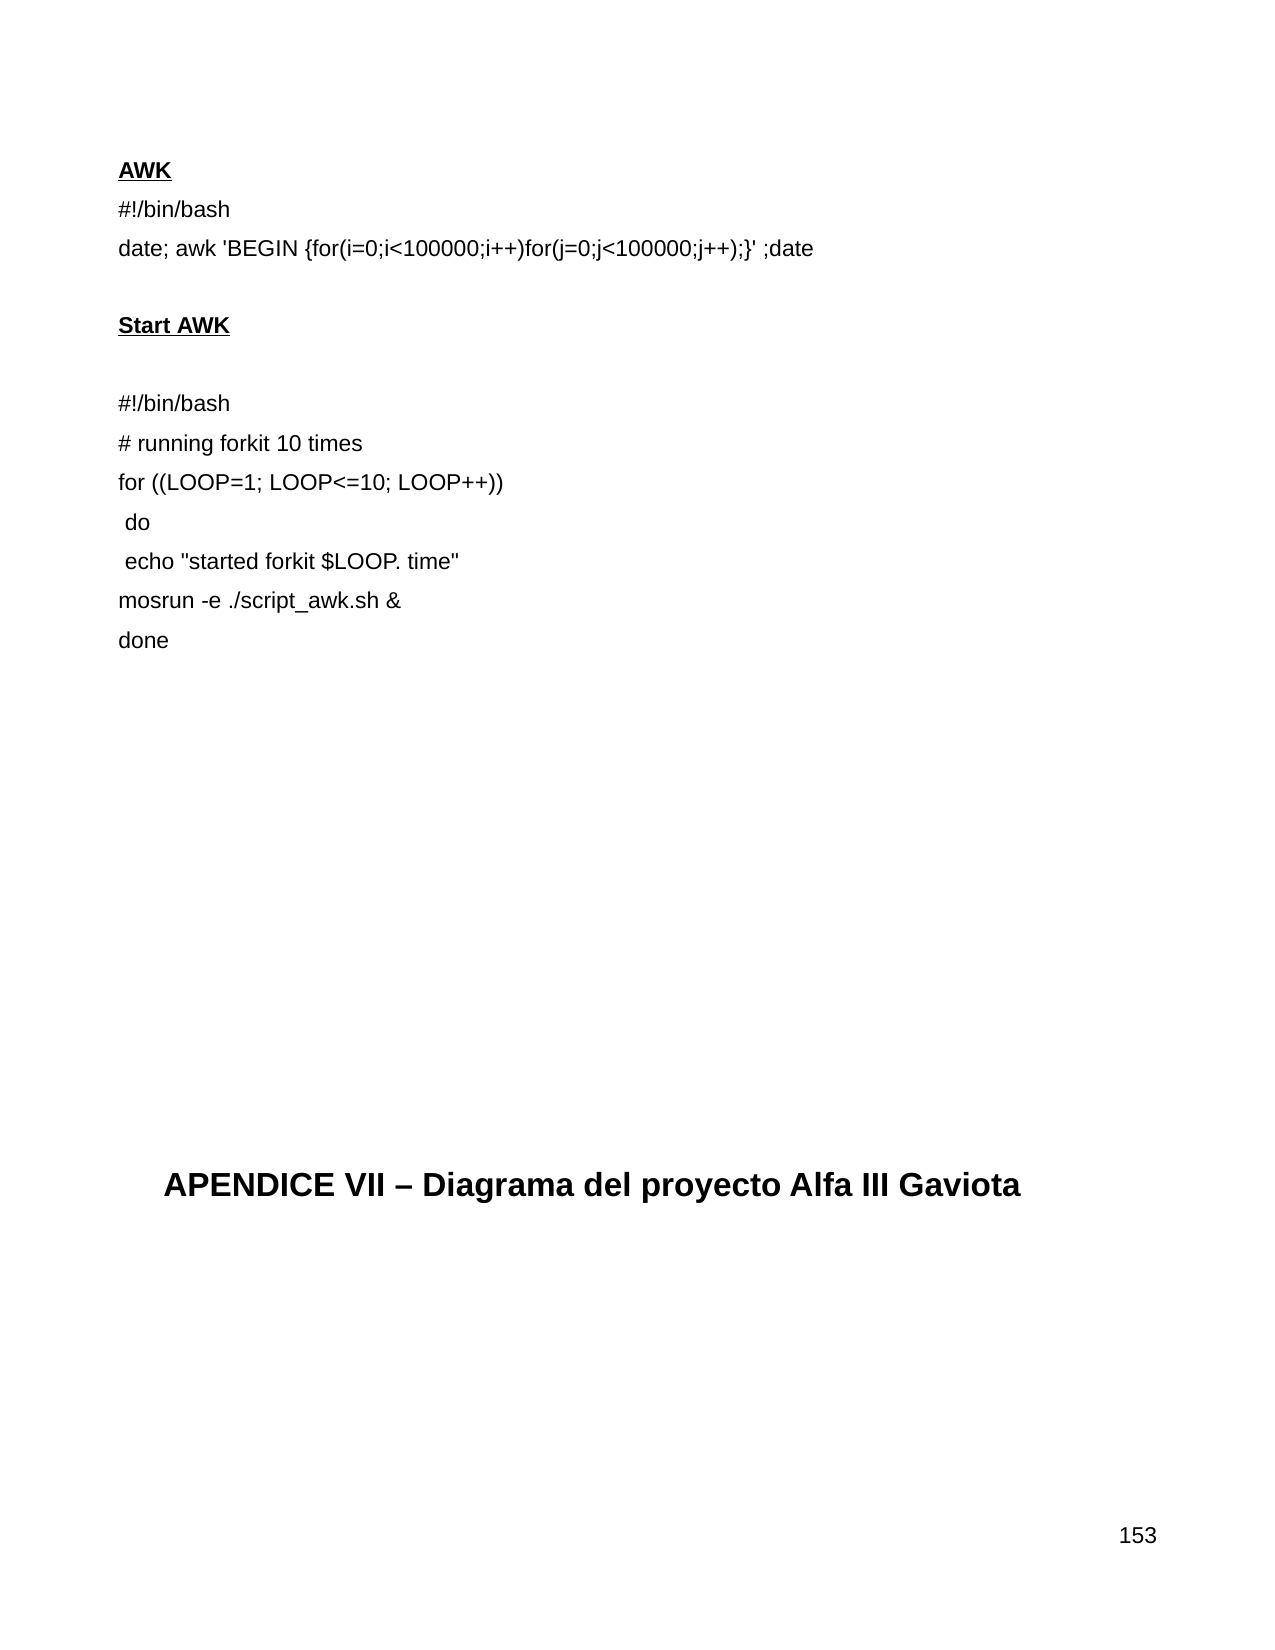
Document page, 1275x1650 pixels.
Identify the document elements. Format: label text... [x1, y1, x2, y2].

text Start AWK [118, 312, 1157, 339]
text echo "started forkit $LOOP. time" [118, 548, 1157, 574]
text #!/bin/bash [118, 196, 1157, 222]
text do [118, 508, 1157, 535]
text done [118, 627, 1157, 653]
text # running forkit 10 times [118, 429, 1157, 456]
text mosrun -e ./script_awk.sh & [118, 587, 1157, 614]
text AWK [118, 157, 1157, 183]
subtitle APENDICE VII – Diagrama del proyecto Alfa III Gaviota [118, 1165, 1157, 1204]
text for ((LOOP=1; LOOP<=10; LOOP++)) [118, 469, 1157, 495]
text #!/bin/bash [118, 390, 1157, 416]
text date; awk 'BEGIN {for(i=0;i<100000;i++)for(j=0;j<100000;j++);}' ;date [118, 235, 1157, 261]
